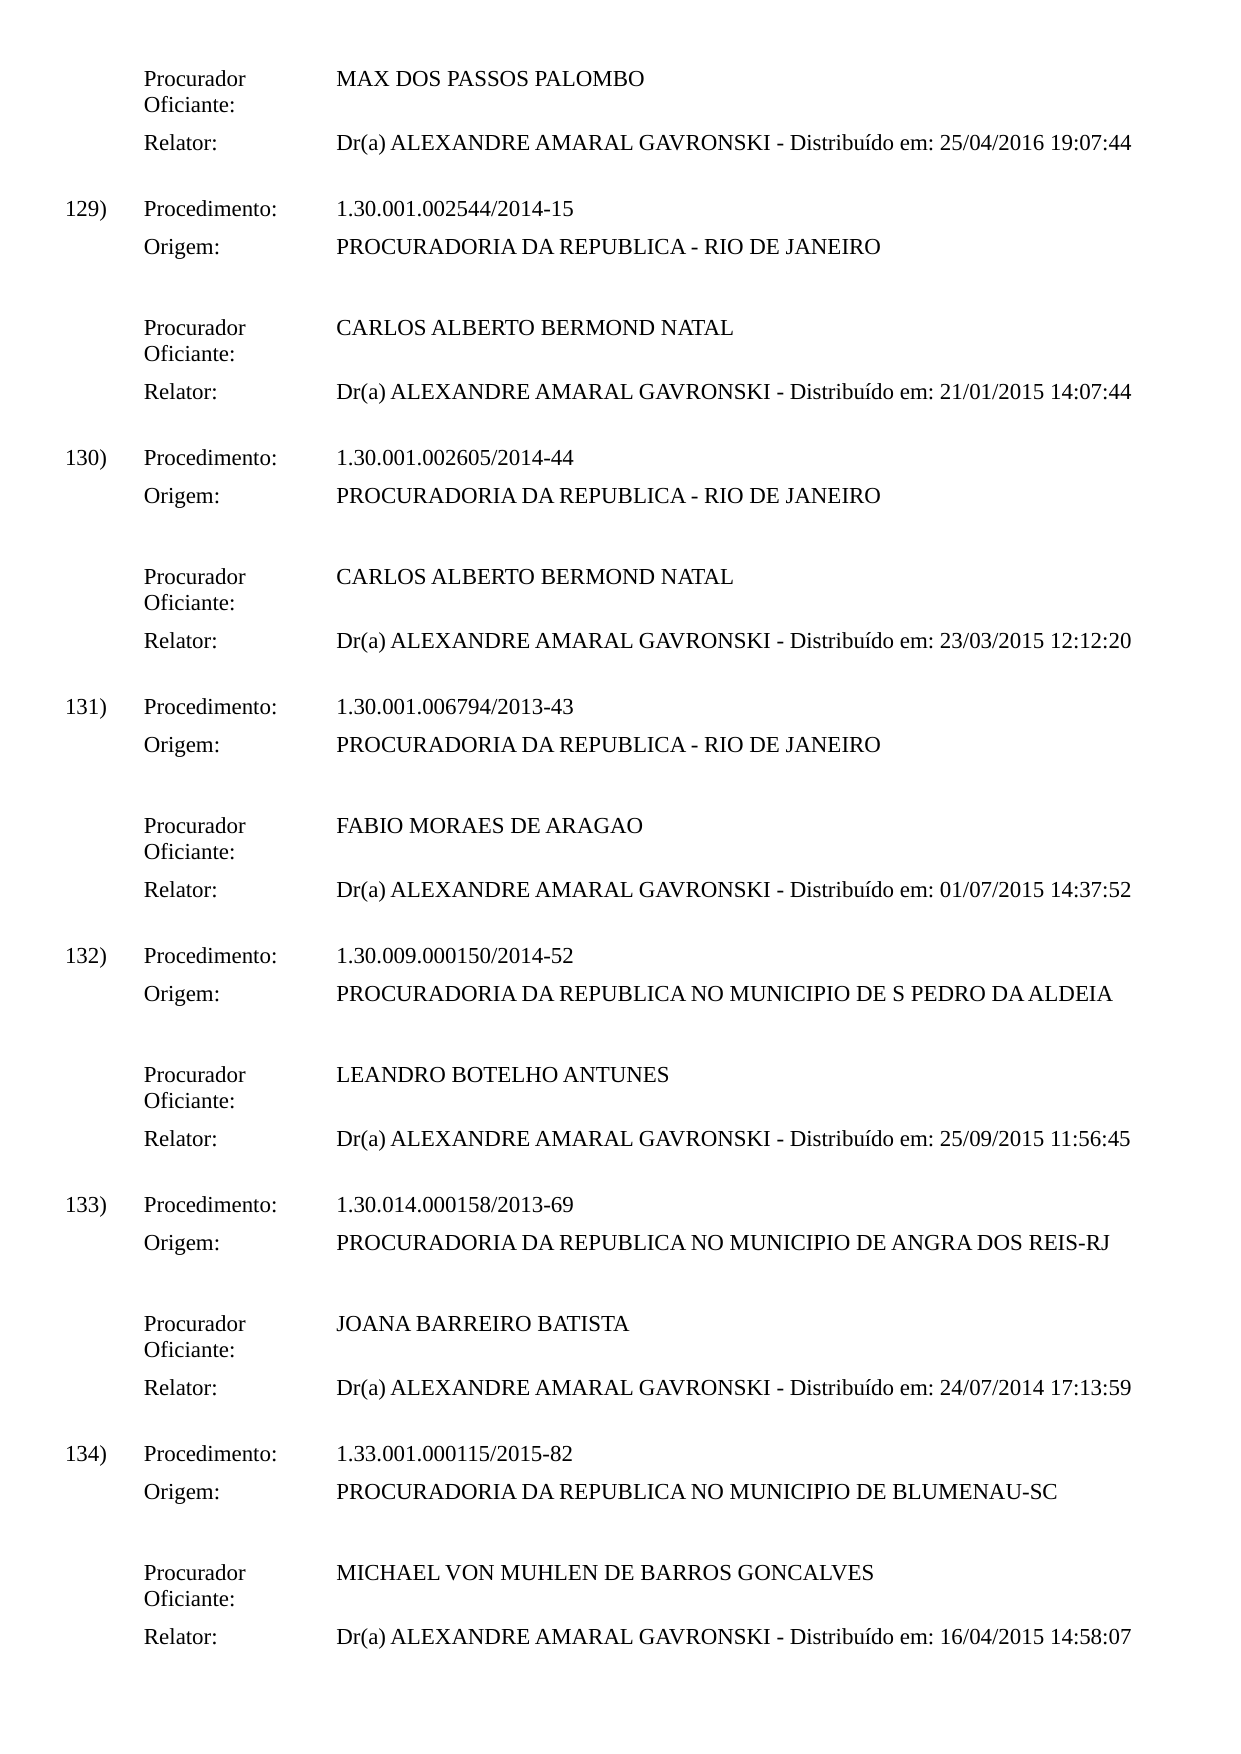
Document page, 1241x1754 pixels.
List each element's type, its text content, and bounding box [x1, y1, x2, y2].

table_cell [138, 1015, 330, 1055]
table_cell Dr(a) ALEXANDRE AMARAL GAVRONSKI - Distribuído em: 23/03/2015 12:12:20 [330, 621, 1181, 661]
table_cell MAX DOS PASSOS PALOMBO [330, 59, 1181, 123]
table_cell Origem: [138, 1224, 330, 1264]
table_header Procedimento: [138, 1186, 330, 1223]
table_cell [59, 726, 138, 766]
table_cell Procurador Oficiante: [138, 1055, 330, 1119]
table_cell CARLOS ALBERTO BERMOND NATAL [330, 557, 1181, 621]
table_header Procedimento: [138, 1435, 330, 1472]
table_header Procedimento: [138, 190, 330, 228]
table_cell Relator: [138, 1617, 330, 1657]
table_cell Origem: [138, 726, 330, 766]
table_cell [59, 517, 138, 557]
table_cell Dr(a) ALEXANDRE AMARAL GAVRONSKI - Distribuído em: 24/07/2014 17:13:59 [330, 1368, 1181, 1408]
table_cell LEANDRO BOTELHO ANTUNES [330, 1055, 1181, 1119]
table_cell Origem: [138, 1473, 330, 1513]
table_cell CARLOS ALBERTO BERMOND NATAL [330, 308, 1181, 372]
table_header 1.30.001.002605/2014-44 [330, 439, 1181, 477]
table_cell Procurador Oficiante: [138, 557, 330, 621]
table_cell FABIO MORAES DE ARAGAO [330, 806, 1181, 870]
table_cell [59, 1304, 138, 1368]
table_cell [59, 372, 138, 412]
table_cell Relator: [138, 123, 330, 163]
table_header Procedimento: [138, 688, 330, 726]
table_cell [59, 870, 138, 910]
table_cell MICHAEL VON MUHLEN DE BARROS GONCALVES [330, 1553, 1181, 1617]
table_cell [59, 1553, 138, 1617]
table_cell Origem: [138, 477, 330, 517]
table_cell [59, 806, 138, 870]
table_cell Procurador Oficiante: [138, 806, 330, 870]
table_cell [59, 477, 138, 517]
table_cell Origem: [138, 228, 330, 268]
table_cell [59, 975, 138, 1015]
table_cell [138, 766, 330, 806]
table_cell [59, 59, 138, 123]
table_header 132) [59, 937, 138, 974]
table_cell [330, 766, 1181, 806]
table_cell Procurador Oficiante: [138, 308, 330, 372]
table_cell Procurador Oficiante: [138, 1553, 330, 1617]
table_cell Relator: [138, 870, 330, 910]
table_header 1.30.001.002544/2014-15 [330, 190, 1181, 228]
table_header 1.30.001.006794/2013-43 [330, 688, 1181, 726]
table_cell Dr(a) ALEXANDRE AMARAL GAVRONSKI - Distribuído em: 25/04/2016 19:07:44 [330, 123, 1181, 163]
table_cell PROCURADORIA DA REPUBLICA NO MUNICIPIO DE S PEDRO DA ALDEIA [330, 975, 1181, 1015]
table_cell [330, 1513, 1181, 1553]
table_header 1.33.001.000115/2015-82 [330, 1435, 1181, 1472]
table_header Procedimento: [138, 439, 330, 477]
table_cell Dr(a) ALEXANDRE AMARAL GAVRONSKI - Distribuído em: 21/01/2015 14:07:44 [330, 372, 1181, 412]
table_header 129) [59, 190, 138, 228]
table_cell [330, 1264, 1181, 1304]
table_cell Relator: [138, 1368, 330, 1408]
table_cell [59, 557, 138, 621]
table_cell Relator: [138, 621, 330, 661]
table_cell Dr(a) ALEXANDRE AMARAL GAVRONSKI - Distribuído em: 01/07/2015 14:37:52 [330, 870, 1181, 910]
table_cell [59, 228, 138, 268]
table_cell [59, 1617, 138, 1657]
table_header 131) [59, 688, 138, 726]
table_cell [59, 1264, 138, 1304]
table_cell Origem: [138, 975, 330, 1015]
table_cell Dr(a) ALEXANDRE AMARAL GAVRONSKI - Distribuído em: 25/09/2015 11:56:45 [330, 1119, 1181, 1159]
table_cell [138, 517, 330, 557]
table_cell Procurador Oficiante: [138, 1304, 330, 1368]
table_cell [59, 766, 138, 806]
table_cell PROCURADORIA DA REPUBLICA NO MUNICIPIO DE BLUMENAU-SC [330, 1473, 1181, 1513]
table_header 1.30.014.000158/2013-69 [330, 1186, 1181, 1223]
table_cell [59, 1119, 138, 1159]
table_cell PROCURADORIA DA REPUBLICA - RIO DE JANEIRO [330, 477, 1181, 517]
table_cell PROCURADORIA DA REPUBLICA NO MUNICIPIO DE ANGRA DOS REIS-RJ [330, 1224, 1181, 1264]
table_cell [59, 123, 138, 163]
table_cell JOANA BARREIRO BATISTA [330, 1304, 1181, 1368]
table_cell [59, 308, 138, 372]
table_cell [59, 621, 138, 661]
table_cell [59, 1015, 138, 1055]
table_cell [59, 1055, 138, 1119]
table_header 134) [59, 1435, 138, 1472]
table_cell [59, 1368, 138, 1408]
table_cell [330, 517, 1181, 557]
table_cell [59, 1473, 138, 1513]
table_cell [138, 1264, 330, 1304]
table_cell Dr(a) ALEXANDRE AMARAL GAVRONSKI - Distribuído em: 16/04/2015 14:58:07 [330, 1617, 1181, 1657]
table_cell Relator: [138, 372, 330, 412]
table_cell [59, 268, 138, 308]
table_header 133) [59, 1186, 138, 1223]
table_cell PROCURADORIA DA REPUBLICA - RIO DE JANEIRO [330, 228, 1181, 268]
table_cell [59, 1513, 138, 1553]
table_cell [59, 1224, 138, 1264]
table_header Procedimento: [138, 937, 330, 974]
table_header 1.30.009.000150/2014-52 [330, 937, 1181, 974]
table_cell PROCURADORIA DA REPUBLICA - RIO DE JANEIRO [330, 726, 1181, 766]
table_cell Relator: [138, 1119, 330, 1159]
table_cell Procurador Oficiante: [138, 59, 330, 123]
table_cell [138, 1513, 330, 1553]
table_cell [138, 268, 330, 308]
table_cell [330, 1015, 1181, 1055]
table_cell [330, 268, 1181, 308]
table_header 130) [59, 439, 138, 477]
